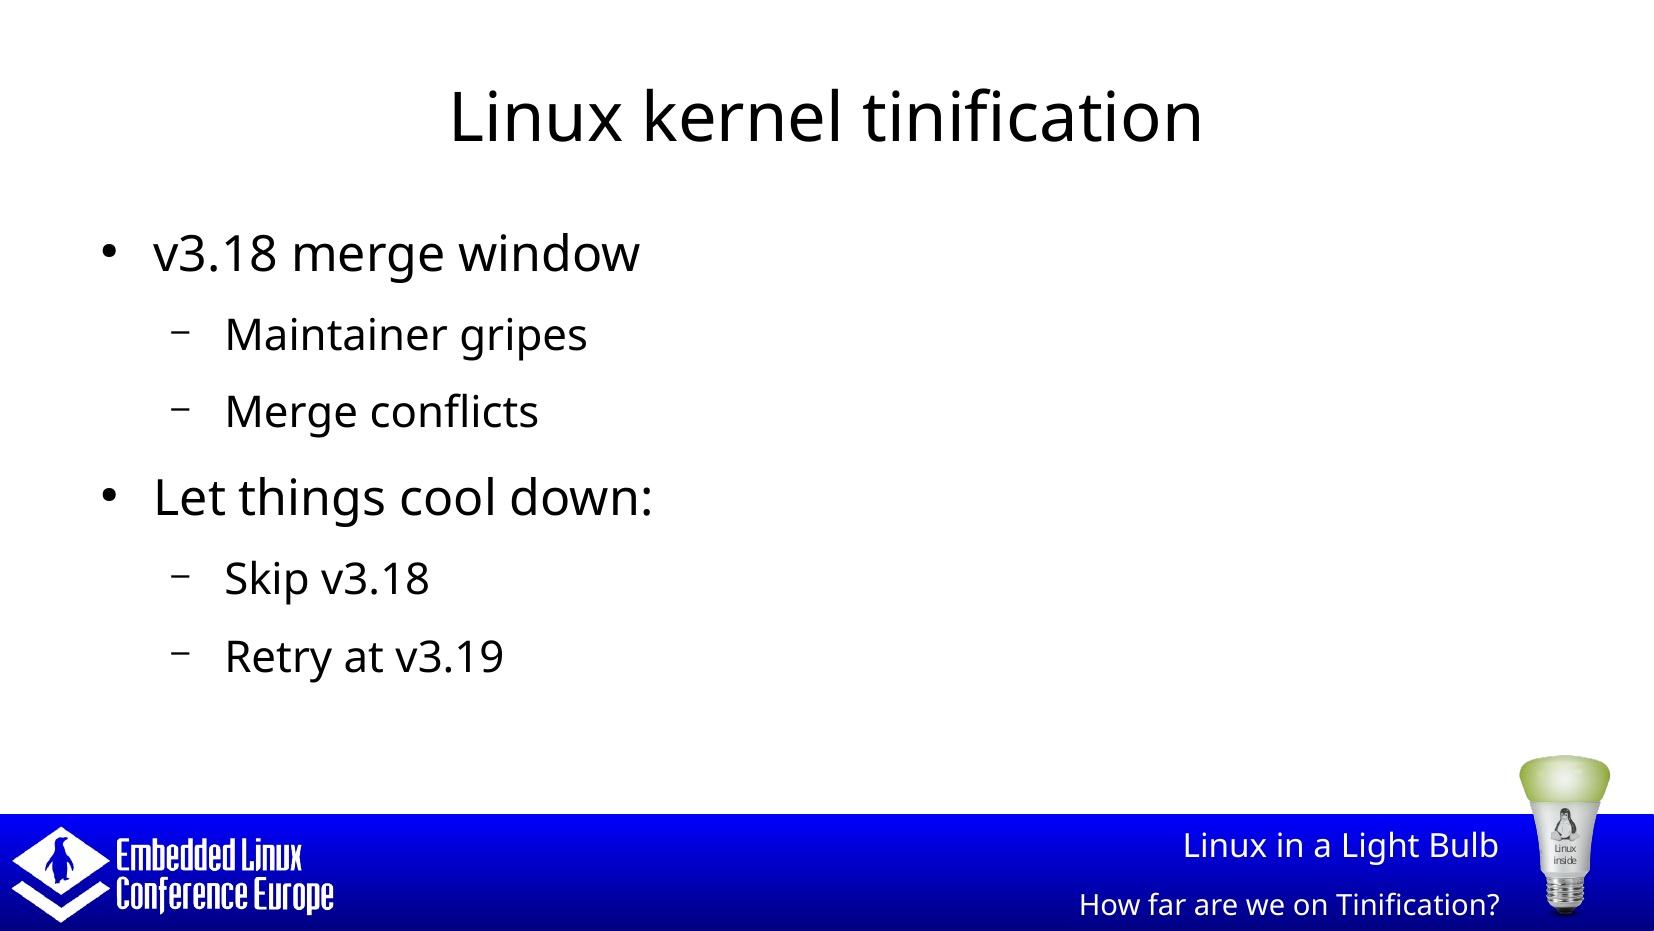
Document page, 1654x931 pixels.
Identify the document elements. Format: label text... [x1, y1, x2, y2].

title Linux kernel tinification [82, 37, 1571, 193]
list v3.18 merge window Maintainer gripes Merge conflicts Let things cool down: Skip v3.18 Retry at v3.19 [82, 217, 1571, 758]
picture [7, 821, 338, 927]
